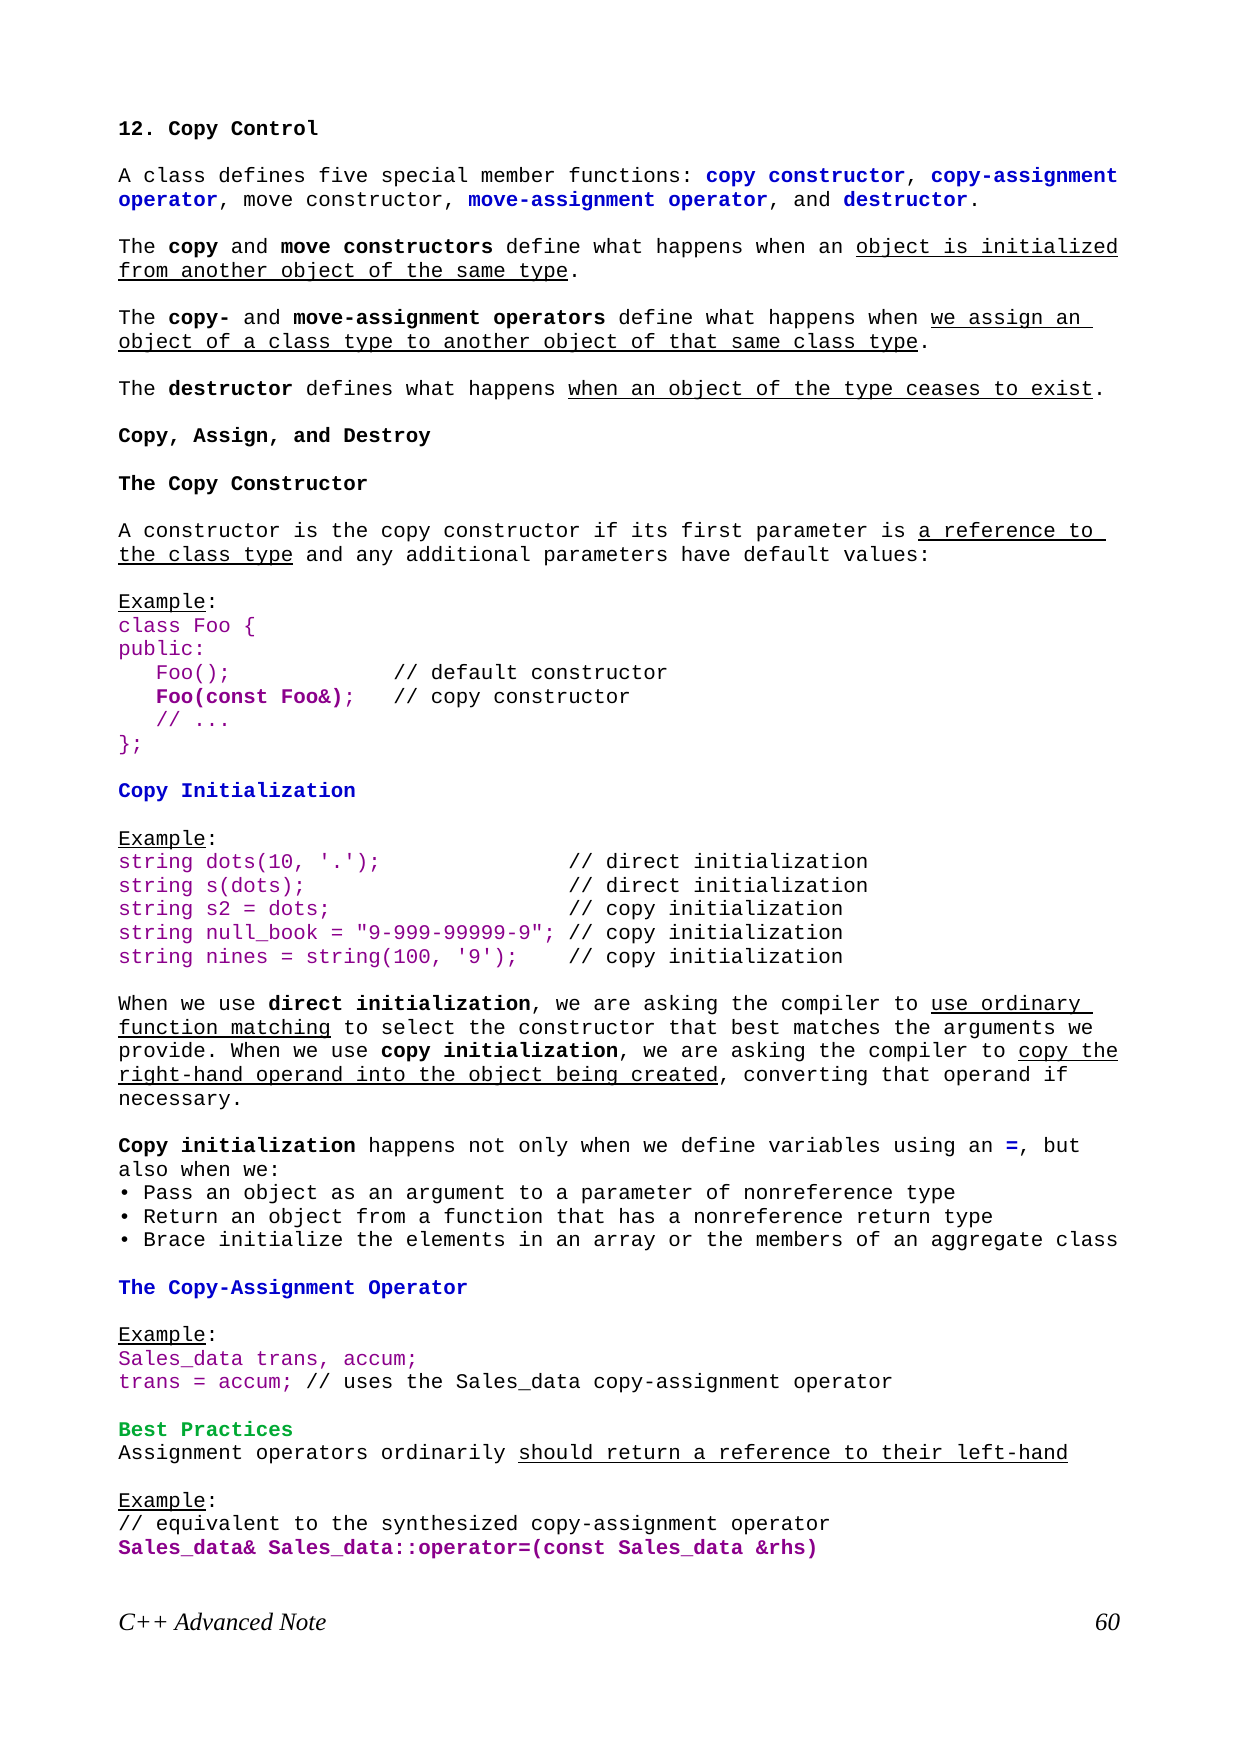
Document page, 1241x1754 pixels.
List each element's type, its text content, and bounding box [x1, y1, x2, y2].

text Copy Initialization [118, 780, 1122, 804]
text string null_book = "9-999-99999-9"; // copy initialization [118, 922, 1122, 946]
text The copy- and move-assignment operators define what happens when we assign an object of a class type to another object of that same class type. [118, 307, 1122, 354]
text class Foo { [118, 615, 1122, 638]
text Example: [118, 1489, 1122, 1513]
text Copy, Assign, and Destroy [118, 426, 1122, 449]
text • Pass an object as an argument to a parameter of nonreference type [118, 1182, 1122, 1206]
text Example: [118, 827, 1122, 851]
text string s(dots); // direct initialization [118, 875, 1122, 898]
text Sales_data trans, accum; [118, 1348, 1122, 1371]
text // equivalent to the synthesized copy-assignment operator [118, 1513, 1122, 1537]
text Copy initialization happens not only when we define variables using an =, but also when we: [118, 1135, 1122, 1182]
text The Copy-Assignment Operator [118, 1277, 1122, 1300]
text string dots(10, '.'); // direct initialization [118, 851, 1122, 875]
text trans = accum; // uses the Sales_data copy-assignment operator [118, 1371, 1122, 1395]
text string nines = string(100, '9'); // copy initialization [118, 946, 1122, 969]
text Sales_data& Sales_data::operator=(const Sales_data &rhs) [118, 1537, 1122, 1561]
text Foo(const Foo&); // copy constructor [118, 686, 1122, 709]
text A constructor is the copy constructor if its first parameter is a reference to the class type and any additional parameters have default values: [118, 520, 1122, 567]
text Assignment operators ordinarily should return a reference to their left-hand [118, 1442, 1122, 1466]
text The Copy Constructor [118, 473, 1122, 496]
text string s2 = dots; // copy initialization [118, 898, 1122, 922]
text A class defines five special member functions: copy constructor, copy-assignment operator, move constructor, move-assignment operator, and destructor. [118, 165, 1122, 213]
text Example: [118, 1324, 1122, 1348]
text When we use direct initialization, we are asking the compiler to use ordinary function matching to select the constructor that best matches the arguments we provide. When we use copy initialization, we are asking the compiler to copy the right-hand operand into the object being created, converting that operand if necessary. [118, 993, 1122, 1111]
text Best Practices [118, 1419, 1122, 1442]
text • Brace initialize the elements in an array or the members of an aggregate class [118, 1229, 1122, 1253]
text Foo(); // default constructor [118, 662, 1122, 686]
text }; [118, 733, 1122, 757]
text The destructor defines what happens when an object of the type ceases to exist. [118, 378, 1122, 402]
text 12. Copy Control [118, 118, 1122, 142]
text public: [118, 638, 1122, 662]
text // ... [118, 709, 1122, 733]
text • Return an object from a function that has a nonreference return type [118, 1206, 1122, 1229]
text The copy and move constructors define what happens when an object is initialized from another object of the same type. [118, 236, 1122, 284]
text Example: [118, 591, 1122, 615]
